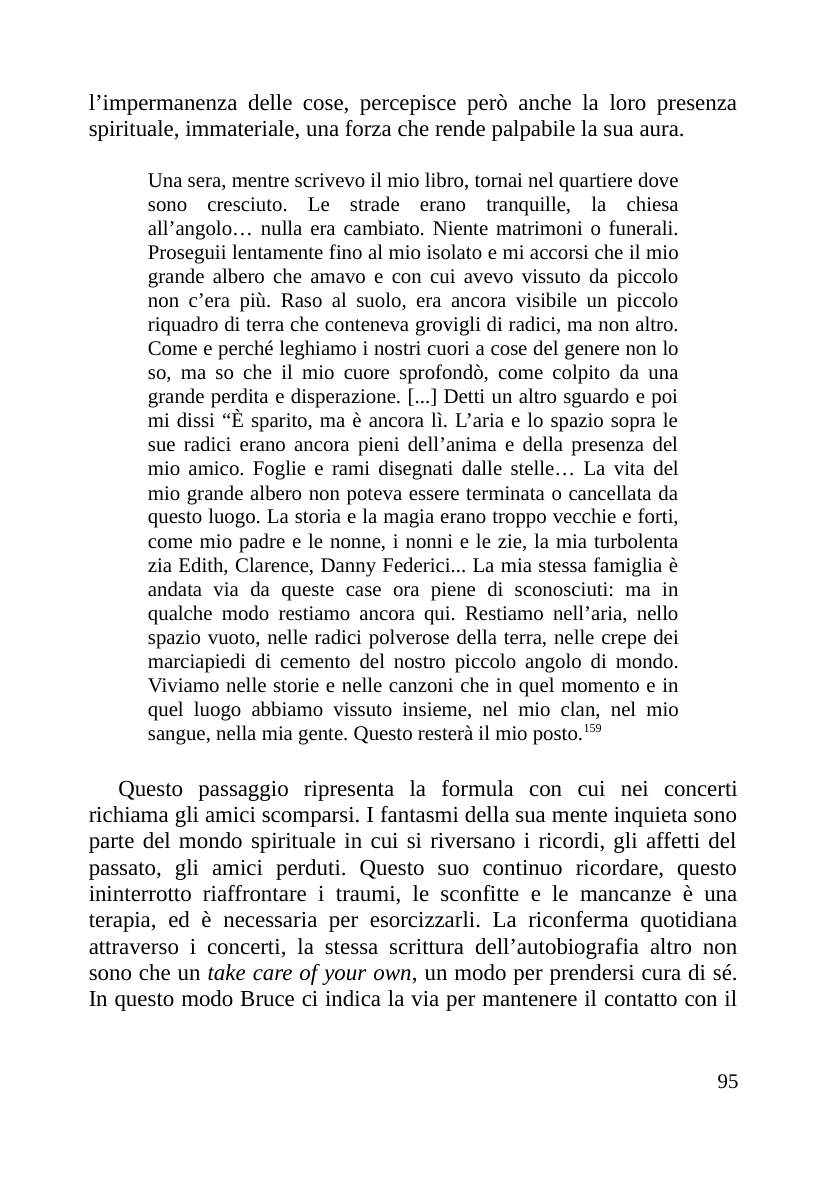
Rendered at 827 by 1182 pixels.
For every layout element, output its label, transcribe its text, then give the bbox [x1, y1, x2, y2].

text Questo passaggio ripresenta la formula con cui nei concerti richiama gli amici scomparsi. I fantasmi della sua mente inquieta sono parte del mondo spirituale in cui si riversano i ricordi, gli affetti del passato, gli amici perduti. Questo suo continuo ricordare, questo ininterrotto riaffrontare i traumi, le sconfitte e le mancanze è una terapia, ed è necessaria per esorcizzarli. La riconferma quotidiana attraverso i concerti, la stessa scrittura dell’autobiografia altro non sono che un take care of your own, un modo per prendersi cura di sé. In questo modo Bruce ci indica la via per mantenere il contatto con il [88, 774, 738, 1012]
text Una sera, mentre scrivevo il mio libro, tornai nel quartiere dove sono cresciuto. Le strade erano tranquille, la chiesa all’angolo… nulla era cambiato. Niente matrimoni o funerali. Proseguii lentamente fino al mio isolato e mi accorsi che il mio grande albero che amavo e con cui avevo vissuto da piccolo non c’era più. Raso al suolo, era ancora visibile un piccolo riquadro di terra che conteneva grovigli di radici, ma non altro. Come e perché leghiamo i nostri cuori a cose del genere non lo so, ma so che il mio cuore sprofondò, come colpito da una grande perdita e disperazione. [...] Detti un altro sguardo e poi mi dissi “È sparito, ma è ancora lì. L’aria e lo spazio sopra le sue radici erano ancora pieni dell’anima e della presenza del mio amico. Foglie e rami disegnati dalle stelle… La vita del mio grande albero non poteva essere terminata o cancellata da questo luogo. La storia e la magia erano troppo vecchie e forti, come mio padre e le nonne, i nonni e le zie, la mia turbolenta zia Edith, Clarence, Danny Federici... La mia stessa famiglia è andata via da queste case ora piene di sconosciuti: ma in qualche modo restiamo ancora qui. Restiamo nell’aria, nello spazio vuoto, nelle radici polverose della terra, nelle crepe dei marciapiedi di cemento del nostro piccolo angolo di mondo. Viviamo nelle storie e nelle canzoni che in quel momento e in quel luogo abbiamo vissuto insieme, nel mio clan, nel mio sangue, nella mia gente. Questo resterà il mio posto. [148, 168, 679, 745]
text l’impermanenza delle cose, percepisce però anche la loro presenza spirituale, immateriale, una forza che rende palpabile la sua aura. [88, 88, 738, 141]
